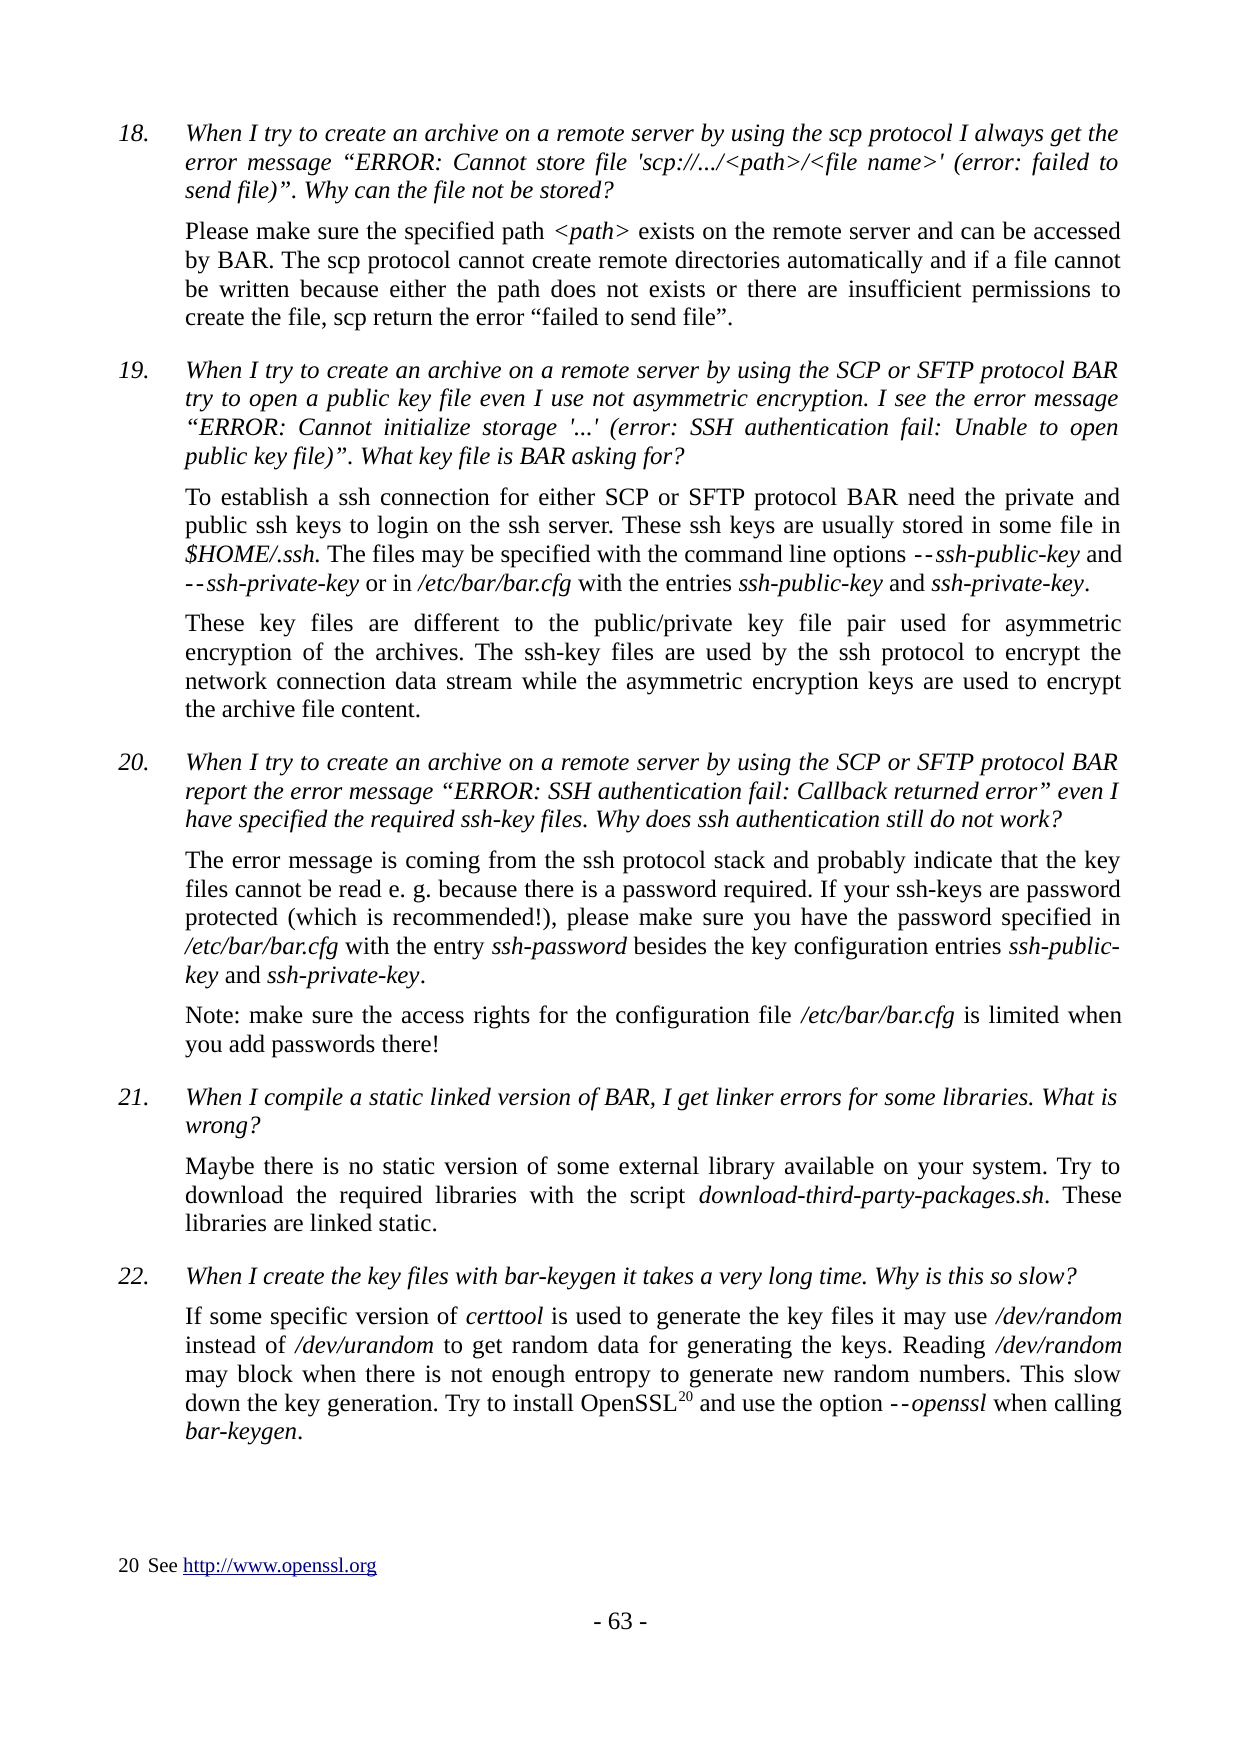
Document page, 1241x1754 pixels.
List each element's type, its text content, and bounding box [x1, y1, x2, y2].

list When I try to create an archive on a remote server by using the scp protocol I always get the error message “ERROR: Cannot store file 'scp://.../<path>/<file name>' (error: failed to send file)”. Why can the file not be stored? [118, 118, 1122, 204]
text See http://www.openssl.org [118, 1553, 1122, 1577]
text To establish a ssh connection for either SCP or SFTP protocol BAR need the private and public ssh keys to login on the ssh server. These ssh keys are usually stored in some file in $HOME/.ssh. The files may be specified with the command line options ‑‑ssh-public-key and ‑‑ssh-private-key or in /etc/bar/bar.cfg with the entries ssh-public-key and ssh-private-key. [185, 482, 1122, 597]
list When I try to create an archive on a remote server by using the SCP or SFTP protocol BAR report the error message “ERROR: SSH authentication fail: Callback returned error” even I have specified the required ssh-key files. Why does ssh authentication still do not work? [118, 747, 1122, 833]
text Note: make sure the access rights for the configuration file /etc/bar/bar.cfg is limited when you add passwords there! [185, 1001, 1122, 1058]
text Please make sure the specified path <path> exists on the remote server and can be accessed by BAR. The scp protocol cannot create remote directories automatically and if a file cannot be written because either the path does not exists or there are insufficient permissions to create the file, scp return the error “failed to send file”. [185, 216, 1122, 331]
list When I compile a static linked version of BAR, I get linker errors for some libraries. What is wrong? [118, 1082, 1122, 1139]
text The error message is coming from the ssh protocol stack and probably indicate that the key files cannot be read e. g. because there is a password required. If your ssh-keys are password protected (which is recommended!), please make sure you have the password specified in /etc/bar/bar.cfg with the entry ssh-password besides the key configuration entries ssh-public-key and ssh-private-key. [185, 845, 1122, 989]
list When I try to create an archive on a remote server by using the SCP or SFTP protocol BAR try to open a public key file even I use not asymmetric encryption. I see the error message “ERROR: Cannot initialize storage '...' (error: SSH authentication fail: Unable to open public key file)”. What key file is BAR asking for? [118, 355, 1122, 470]
list When I create the key files with bar-keygen it takes a very long time. Why is this so slow? [118, 1261, 1122, 1289]
text If some specific version of certtool is used to generate the key files it may use /dev/random instead of /dev/urandom to get random data for generating the keys. Reading /dev/random may block when there is not enough entropy to generate new random numbers. This slow down the key generation. Try to install OpenSSL and use the option ‑‑openssl when calling bar-keygen. [185, 1301, 1122, 1445]
text These key files are different to the public/private key file pair used for asymmetric encryption of the archives. The ssh-key files are used by the ssh protocol to encrypt the network connection data stream while the asymmetric encryption keys are used to encrypt the archive file content. [185, 608, 1122, 723]
text Maybe there is no static version of some external library available on your system. Try to download the required libraries with the script download-third-party-packages.sh. These libraries are linked static. [185, 1151, 1122, 1237]
